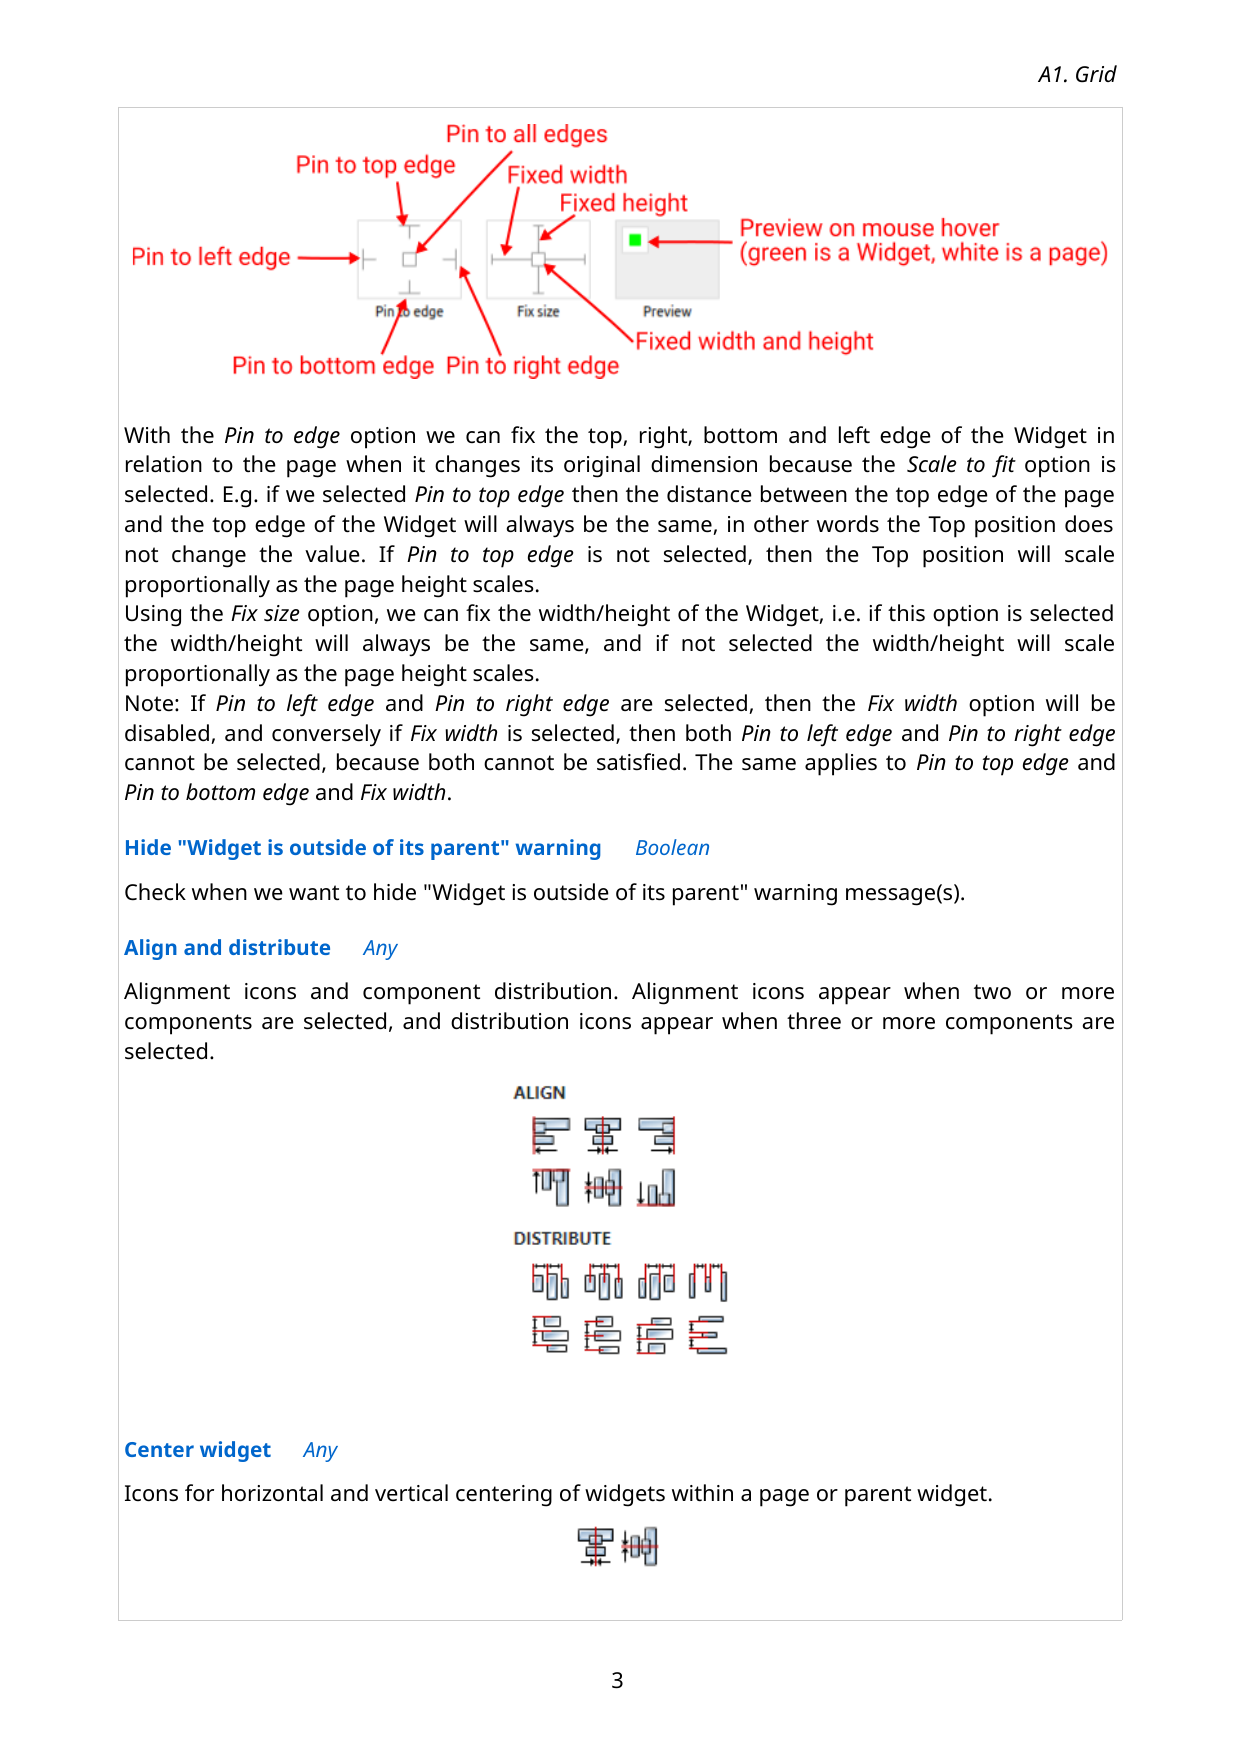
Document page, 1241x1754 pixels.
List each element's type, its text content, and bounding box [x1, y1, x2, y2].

picture [572, 1519, 668, 1573]
picture [132, 124, 1108, 379]
table_cell Center widget Any Icons for horizontal and vertical centering of widgets within a page or parent widget. [119, 1078, 1122, 1620]
picture [490, 1077, 750, 1367]
table_cell With the Pin to edge option we can fix the top, right, bottom and left edge of the Widget in relation to the page when it changes its original dimension because the Scale to fit option is selected. E.g. if we selected Pin to top edge then the distance between the top edge of the page and the top edge of the Widget will always be the same, in other words the Top position does not change the value. If Pin to top edge is not selected, then the Top position will scale proportionally as the page height scales. Using the Fix size option, we can fix the width/height of the Widget, i.e. if this option is selected the width/height will always be the same, and if not selected the width/height will scale proportionally as the page height scales. Note: If Pin to left edge and Pin to right edge are selected, then the Fix width option will be disabled, and conversely if Fix width is selected, then both Pin to left edge and Pin to right edge cannot be selected, because both cannot be satisfied. The same applies to Pin to top edge and Pin to bottom edge and Fix width. Hide "Widget is outside of its parent" warning Boolean Check when we want to hide "Widget is outside of its parent" warning message(s). Align and distribute Any Alignment icons and component distribution. Alignment icons appear when two or more components are selected, and distribution icons appear when three or more components are selected. [119, 108, 1122, 1077]
